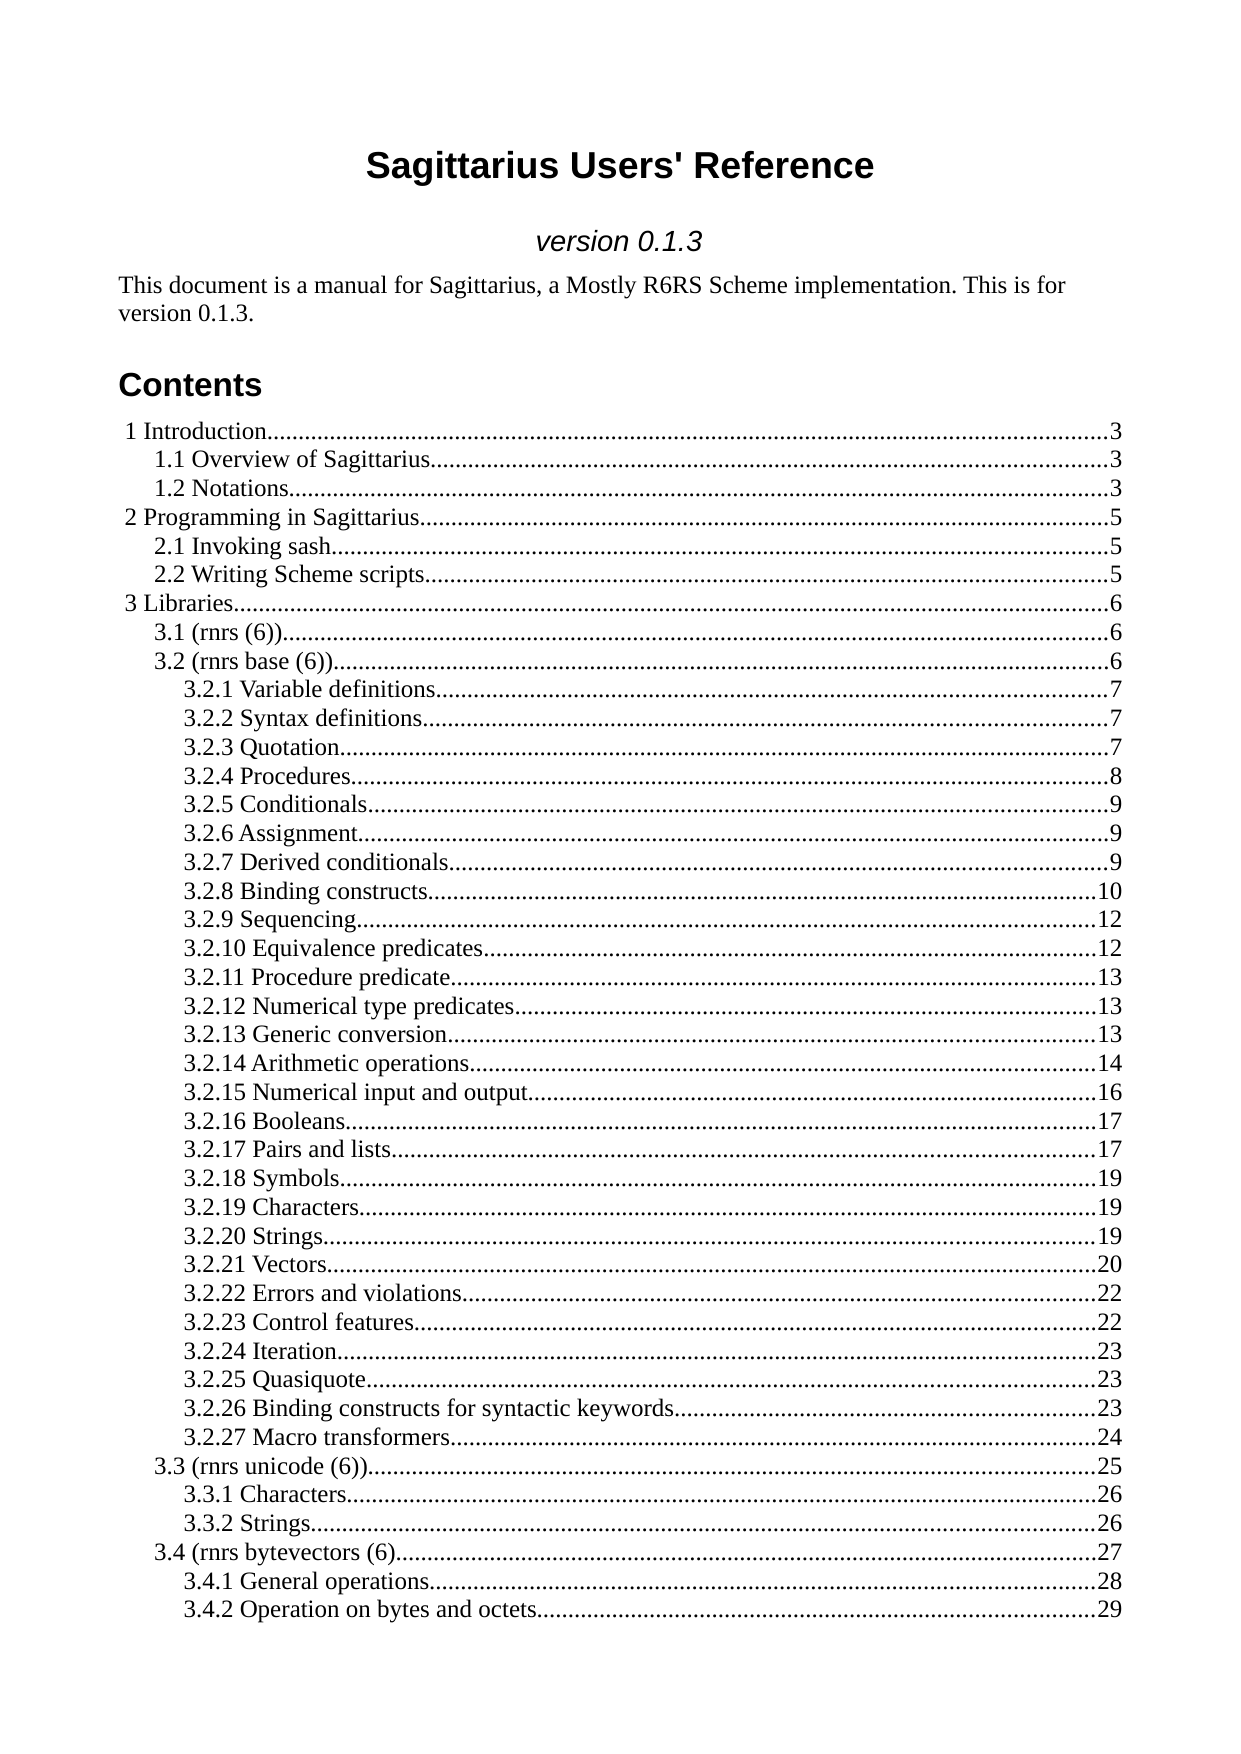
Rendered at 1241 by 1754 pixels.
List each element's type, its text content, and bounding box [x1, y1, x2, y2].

text 3.2.13 Generic conversion 13 [177, 1019, 1122, 1048]
text 3.2.5 Conditionals 9 [177, 789, 1122, 818]
text 3.2 (rnrs base (6)) 6 [148, 646, 1122, 674]
text 3.2.21 Vectors 20 [177, 1249, 1122, 1278]
text 2 Programming in Sagittarius 5 [118, 502, 1122, 531]
text 3.3.2 Strings 26 [177, 1508, 1122, 1537]
text 3.2.9 Sequencing 12 [177, 904, 1122, 933]
text 3 Libraries 6 [118, 588, 1122, 617]
text 3.2.17 Pairs and lists 17 [177, 1134, 1122, 1163]
text 3.2.27 Macro transformers 24 [177, 1422, 1122, 1451]
text 3.2.10 Equivalence predicates 12 [177, 933, 1122, 962]
text 1.1 Overview of Sagittarius 3 [148, 444, 1122, 473]
subtitle version 0.1.3 [118, 224, 1122, 257]
text 3.2.15 Numerical input and output 16 [177, 1077, 1122, 1106]
text 3.4.2 Operation on bytes and octets 29 [177, 1594, 1122, 1623]
text 1.2 Notations 3 [148, 473, 1122, 502]
text 3.2.14 Arithmetic operations 14 [177, 1048, 1122, 1077]
text 3.2.6 Assignment 9 [177, 818, 1122, 847]
text 3.2.2 Syntax definitions 7 [177, 703, 1122, 732]
text 3.2.22 Errors and violations 22 [177, 1278, 1122, 1307]
text 3.2.25 Quasiquote 23 [177, 1364, 1122, 1393]
text 3.2.18 Symbols 19 [177, 1163, 1122, 1192]
subtitle Contents [118, 365, 1122, 403]
text 3.2.7 Derived conditionals 9 [177, 847, 1122, 876]
text 2.1 Invoking sash 5 [148, 531, 1122, 559]
text 3.2.26 Binding constructs for syntactic keywords 23 [177, 1393, 1122, 1422]
text 3.2.24 Iteration 23 [177, 1336, 1122, 1364]
text 3.2.19 Characters 19 [177, 1192, 1122, 1221]
text 3.2.8 Binding constructs 10 [177, 876, 1122, 904]
text 3.2.23 Control features 22 [177, 1307, 1122, 1336]
text 3.2.3 Quotation 7 [177, 732, 1122, 761]
text 3.3.1 Characters 26 [177, 1479, 1122, 1508]
text 3.2.4 Procedures 8 [177, 761, 1122, 789]
text This document is a manual for Sagittarius, a Mostly R6RS Scheme implementation. This is for version 0.1.3. [118, 270, 1122, 327]
text 1 Introduction 3 [118, 416, 1122, 444]
text 3.4.1 General operations 28 [177, 1566, 1122, 1594]
text 3.3 (rnrs unicode (6)) 25 [148, 1451, 1122, 1479]
text 3.2.12 Numerical type predicates 13 [177, 991, 1122, 1019]
text 3.2.1 Variable definitions 7 [177, 674, 1122, 703]
text 3.2.16 Booleans 17 [177, 1106, 1122, 1134]
text 3.2.11 Procedure predicate 13 [177, 962, 1122, 991]
text 3.2.20 Strings 19 [177, 1221, 1122, 1249]
text 3.4 (rnrs bytevectors (6) 27 [148, 1537, 1122, 1566]
title Sagittarius Users' Reference [118, 143, 1122, 186]
text 2.2 Writing Scheme scripts 5 [148, 559, 1122, 588]
text 3.1 (rnrs (6)) 6 [148, 617, 1122, 646]
